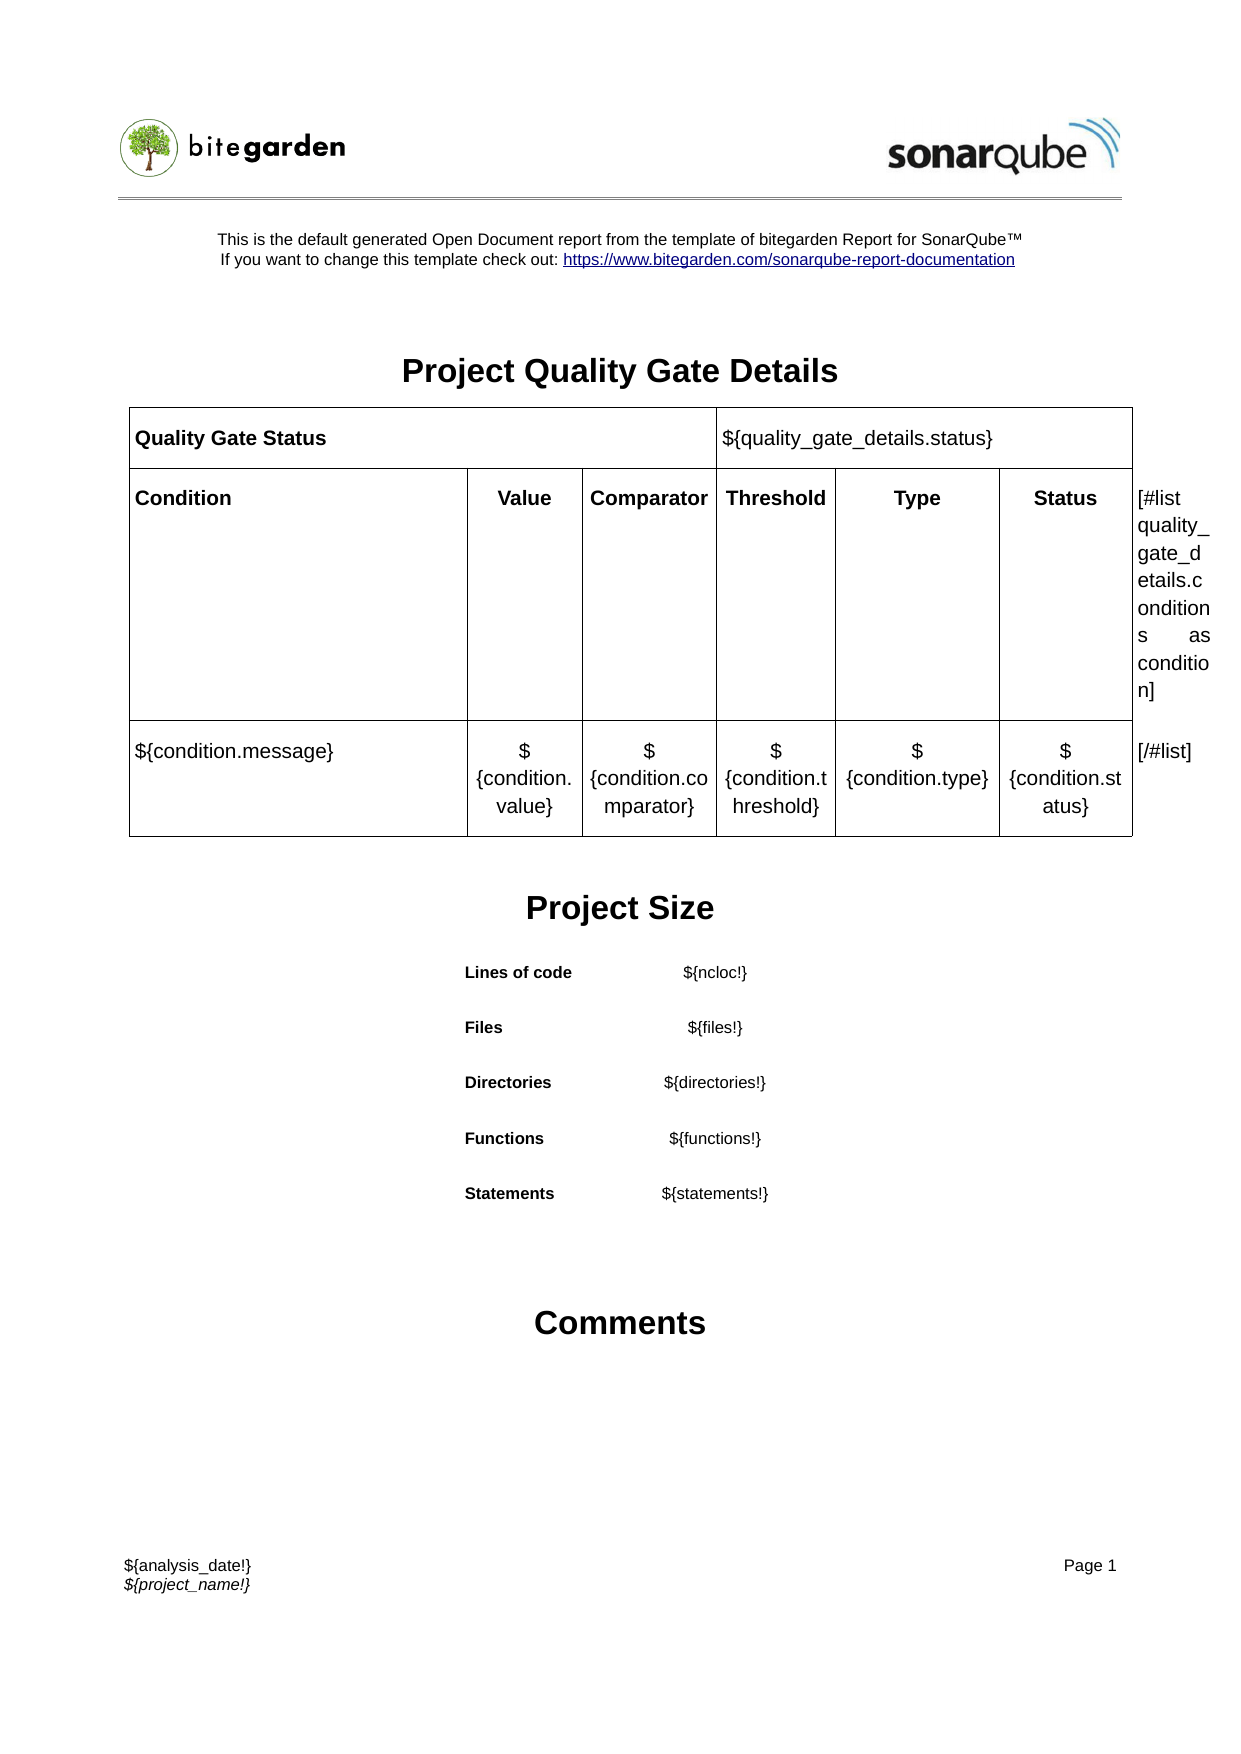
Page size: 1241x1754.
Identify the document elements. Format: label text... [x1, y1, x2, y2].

picture [119, 118, 351, 177]
table_cell ${condition.status} [1000, 721, 1132, 836]
table_cell ${condition.value} [468, 721, 582, 836]
table_cell ${files!} [642, 1000, 787, 1055]
table_cell [#list quality_gate_details.conditions as condition] [1133, 468, 1216, 720]
text Project Quality Gate Details [118, 351, 1122, 389]
table_cell Statements [453, 1166, 642, 1221]
text If you want to change this template check out: https://www.bitegarden.com/sonarqube-report-documentation [118, 250, 1122, 269]
table_cell ${statements!} [642, 1166, 787, 1221]
text Project Size [118, 888, 1122, 926]
text This is the default generated Open Document report from the template of bitegarden Report for SonarQube™ [118, 229, 1122, 249]
table_cell ${condition.type} [836, 721, 999, 836]
table_cell Functions [453, 1111, 642, 1166]
table_cell ${condition.message} [130, 721, 467, 836]
table_cell ${functions!} [642, 1111, 787, 1166]
text Comments [118, 1303, 1122, 1341]
table_header ${quality_gate_details.status} [717, 408, 1132, 468]
table_cell ${condition.threshold} [717, 721, 835, 836]
table_header Lines of code [453, 944, 642, 1000]
table_cell Status [1000, 469, 1132, 720]
table_cell Directories [453, 1055, 642, 1111]
table_cell ${condition.comparator} [583, 721, 716, 836]
table_header Quality Gate Status [130, 408, 716, 468]
table_cell [/#list] [1133, 720, 1216, 836]
table_cell Value [468, 469, 582, 720]
table_header [1133, 407, 1216, 468]
table_cell Files [453, 1000, 642, 1055]
picture [886, 117, 1121, 184]
table_header ${ncloc!} [642, 944, 787, 1000]
table_cell Threshold [717, 469, 835, 720]
table_cell Comparator [583, 469, 716, 720]
table_cell ${directories!} [642, 1055, 787, 1111]
table_cell Condition [130, 469, 467, 720]
table_cell Type [836, 469, 999, 720]
